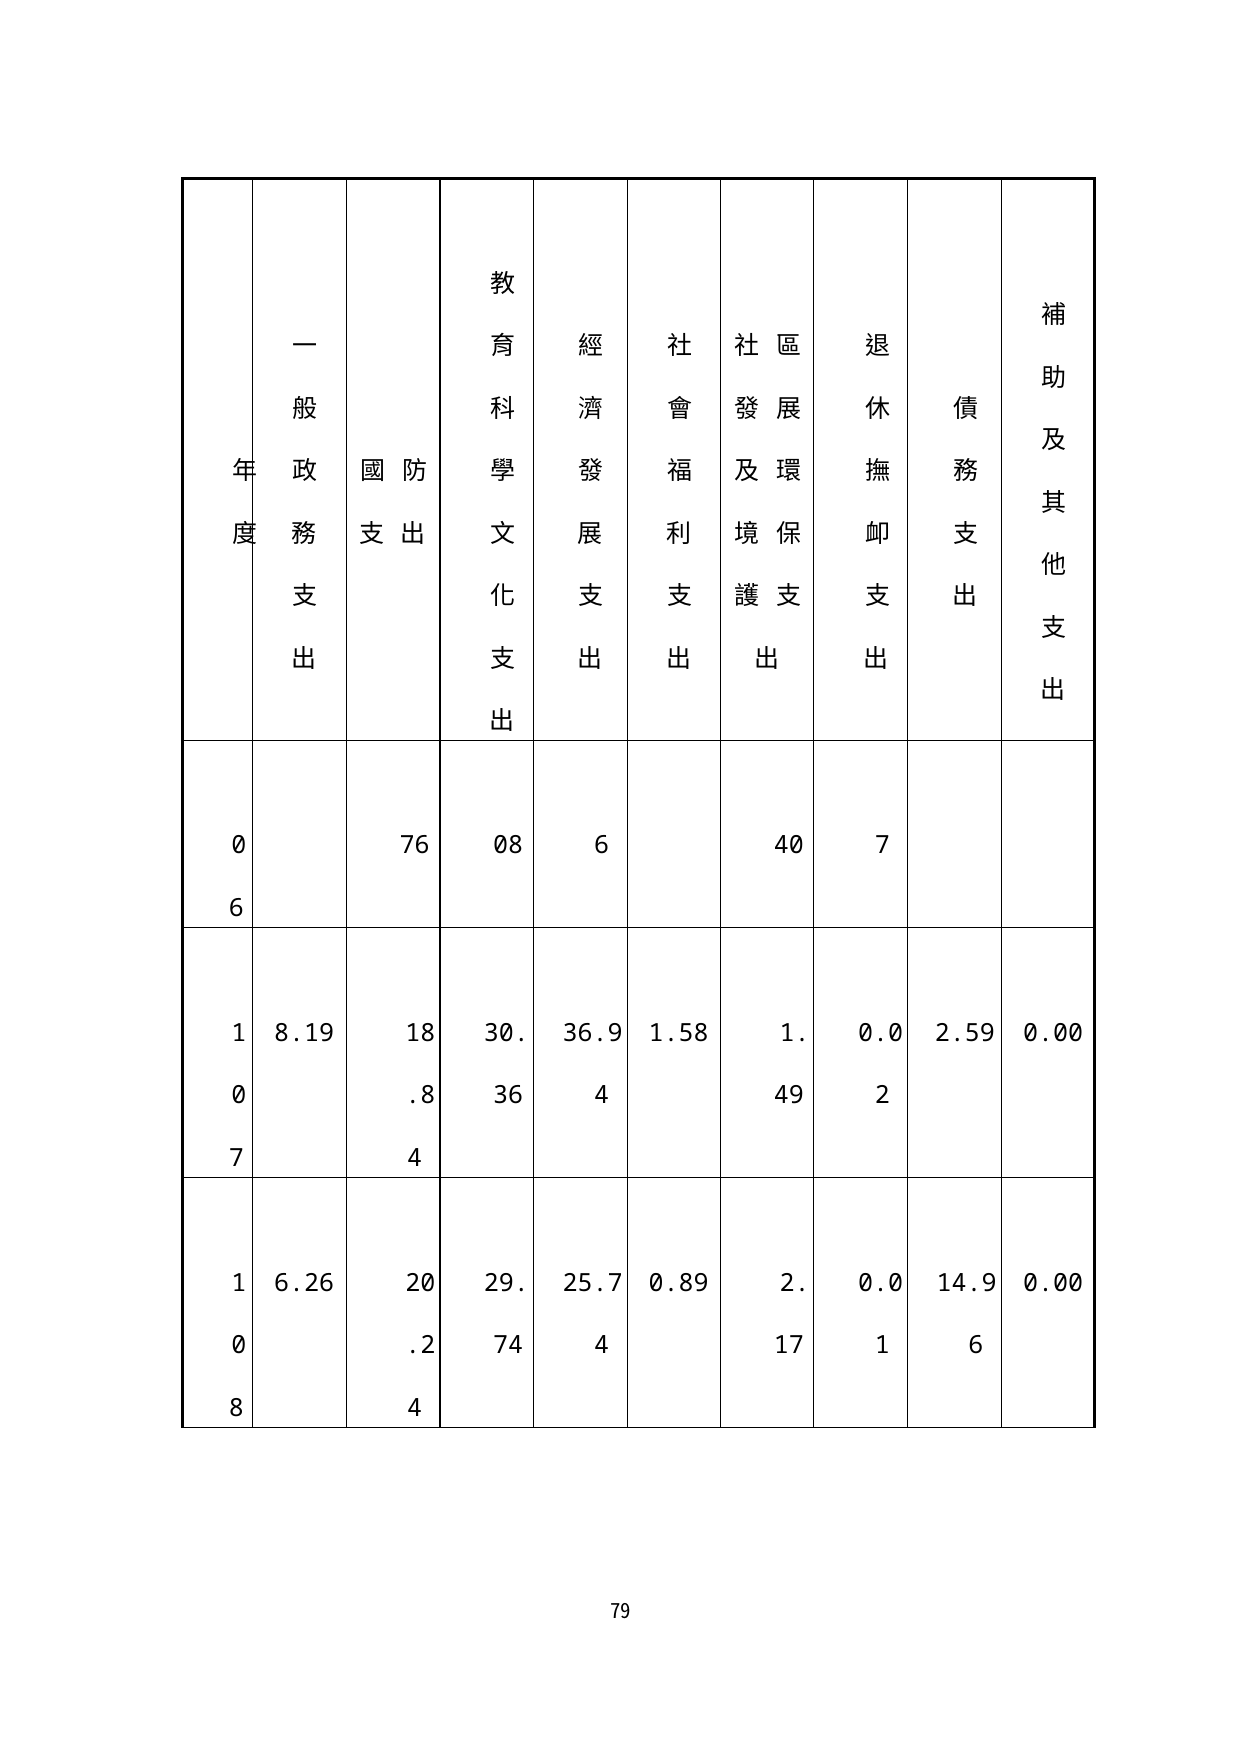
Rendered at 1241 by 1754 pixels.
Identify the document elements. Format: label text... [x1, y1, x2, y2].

table_cell 108 [184, 1178, 252, 1427]
table_cell 76 [347, 741, 439, 927]
table_cell 6 [534, 741, 627, 927]
table_header 教育科學文化支出 [441, 180, 533, 740]
table_cell 0.01 [814, 1178, 907, 1427]
table_header 社區發展及環境保護支出 [721, 180, 813, 740]
table_cell [908, 741, 1001, 927]
table_cell [1002, 741, 1093, 927]
table_cell 0.00 [1002, 928, 1093, 1177]
table_cell 0.00 [1002, 1178, 1093, 1427]
table_cell 08 [441, 741, 533, 927]
table_cell [253, 741, 346, 927]
table_cell 14.96 [908, 1178, 1001, 1427]
table_cell 30.36 [441, 928, 533, 1177]
table_cell 2.17 [721, 1178, 813, 1427]
table_cell 8.19 [253, 928, 346, 1177]
table_cell 36.94 [534, 928, 627, 1177]
table_cell 0.02 [814, 928, 907, 1177]
table_cell 7 [814, 741, 907, 927]
table_cell 1.49 [721, 928, 813, 1177]
table_cell 25.74 [534, 1178, 627, 1427]
table_cell 0.89 [628, 1178, 720, 1427]
table_cell 1.58 [628, 928, 720, 1177]
table_header 退休撫卹支出 [814, 180, 907, 740]
table_cell 40 [721, 741, 813, 927]
table_header 經濟發展 支出 [534, 180, 627, 740]
table_header 補助及其他支出 [1002, 180, 1093, 740]
table_cell 2.59 [908, 928, 1001, 1177]
table_cell 18.84 [347, 928, 439, 1177]
table_cell 20.24 [347, 1178, 439, 1427]
table_cell 29.74 [441, 1178, 533, 1427]
table_header 社會福利 支出 [628, 180, 720, 740]
table_header 國防支出 [347, 180, 439, 740]
table_header 債務支出 [908, 180, 1001, 740]
table_cell [628, 741, 720, 927]
table_cell 107 [184, 928, 252, 1177]
table_cell 06 [184, 741, 252, 927]
table_header 年度 [184, 180, 252, 740]
table_header 一般政務 支出 [253, 180, 346, 740]
table_cell 6.26 [253, 1178, 346, 1427]
